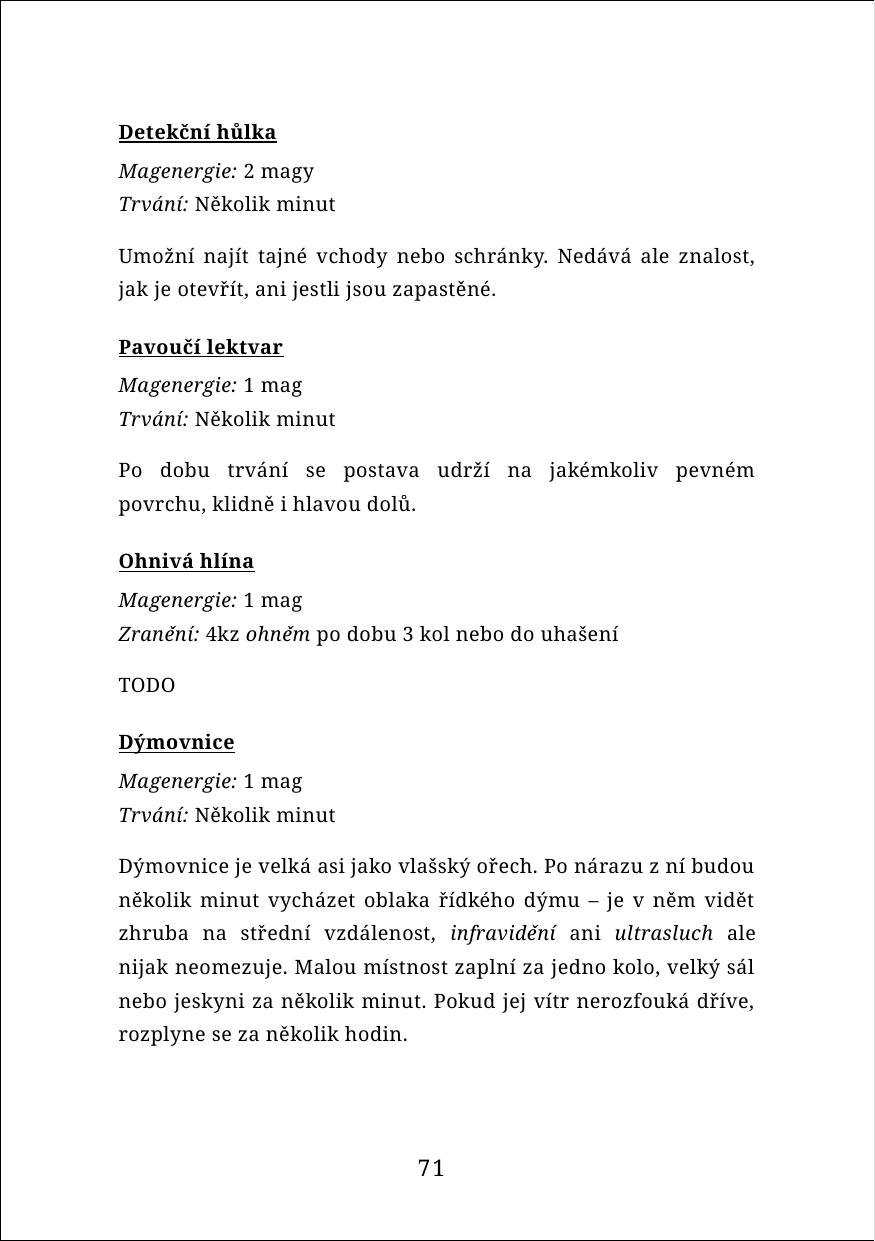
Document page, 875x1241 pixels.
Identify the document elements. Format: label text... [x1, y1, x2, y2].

text Po dobu trvání se postava udrží na jakémkoliv pevném povrchu, klidně i hlavou dolů. [118, 457, 756, 517]
subtitle Dýmovnice [118, 729, 756, 756]
text Umožní najít tajné vchody nebo schránky. Nedává ale znalost, jak je otevřít, ani jestli jsou zapastěné. [118, 242, 756, 303]
subtitle Pavoučí lektvar [118, 333, 756, 360]
subtitle Detekční hůlka [118, 118, 756, 145]
text Magenergie: 1 mag Zranění: 4kz ohněm po dobu 3 kol nebo do uhašení [118, 586, 756, 647]
text TODO [118, 671, 756, 698]
text Dýmovnice je velká asi jako vlašský ořech. Po nárazu z ní budou několik minut vycházet oblaka řídkého dýmu – je v něm vidět zhruba na střední vzdálenost, infravidění ani ultrasluch ale nijak neomezuje. Malou místnost zaplní za jedno kolo, velký sál nebo jeskyni za několik minut. Pokud jej vítr nerozfouká dříve, rozplyne se za několik hodin. [118, 852, 756, 1048]
text Magenergie: 1 mag Trvání: Několik minut [118, 372, 756, 432]
subtitle Ohnivá hlína [118, 548, 756, 574]
text Magenergie: 2 magy Trvání: Několik minut [118, 157, 756, 218]
text Magenergie: 1 mag Trvání: Několik minut [118, 767, 756, 828]
